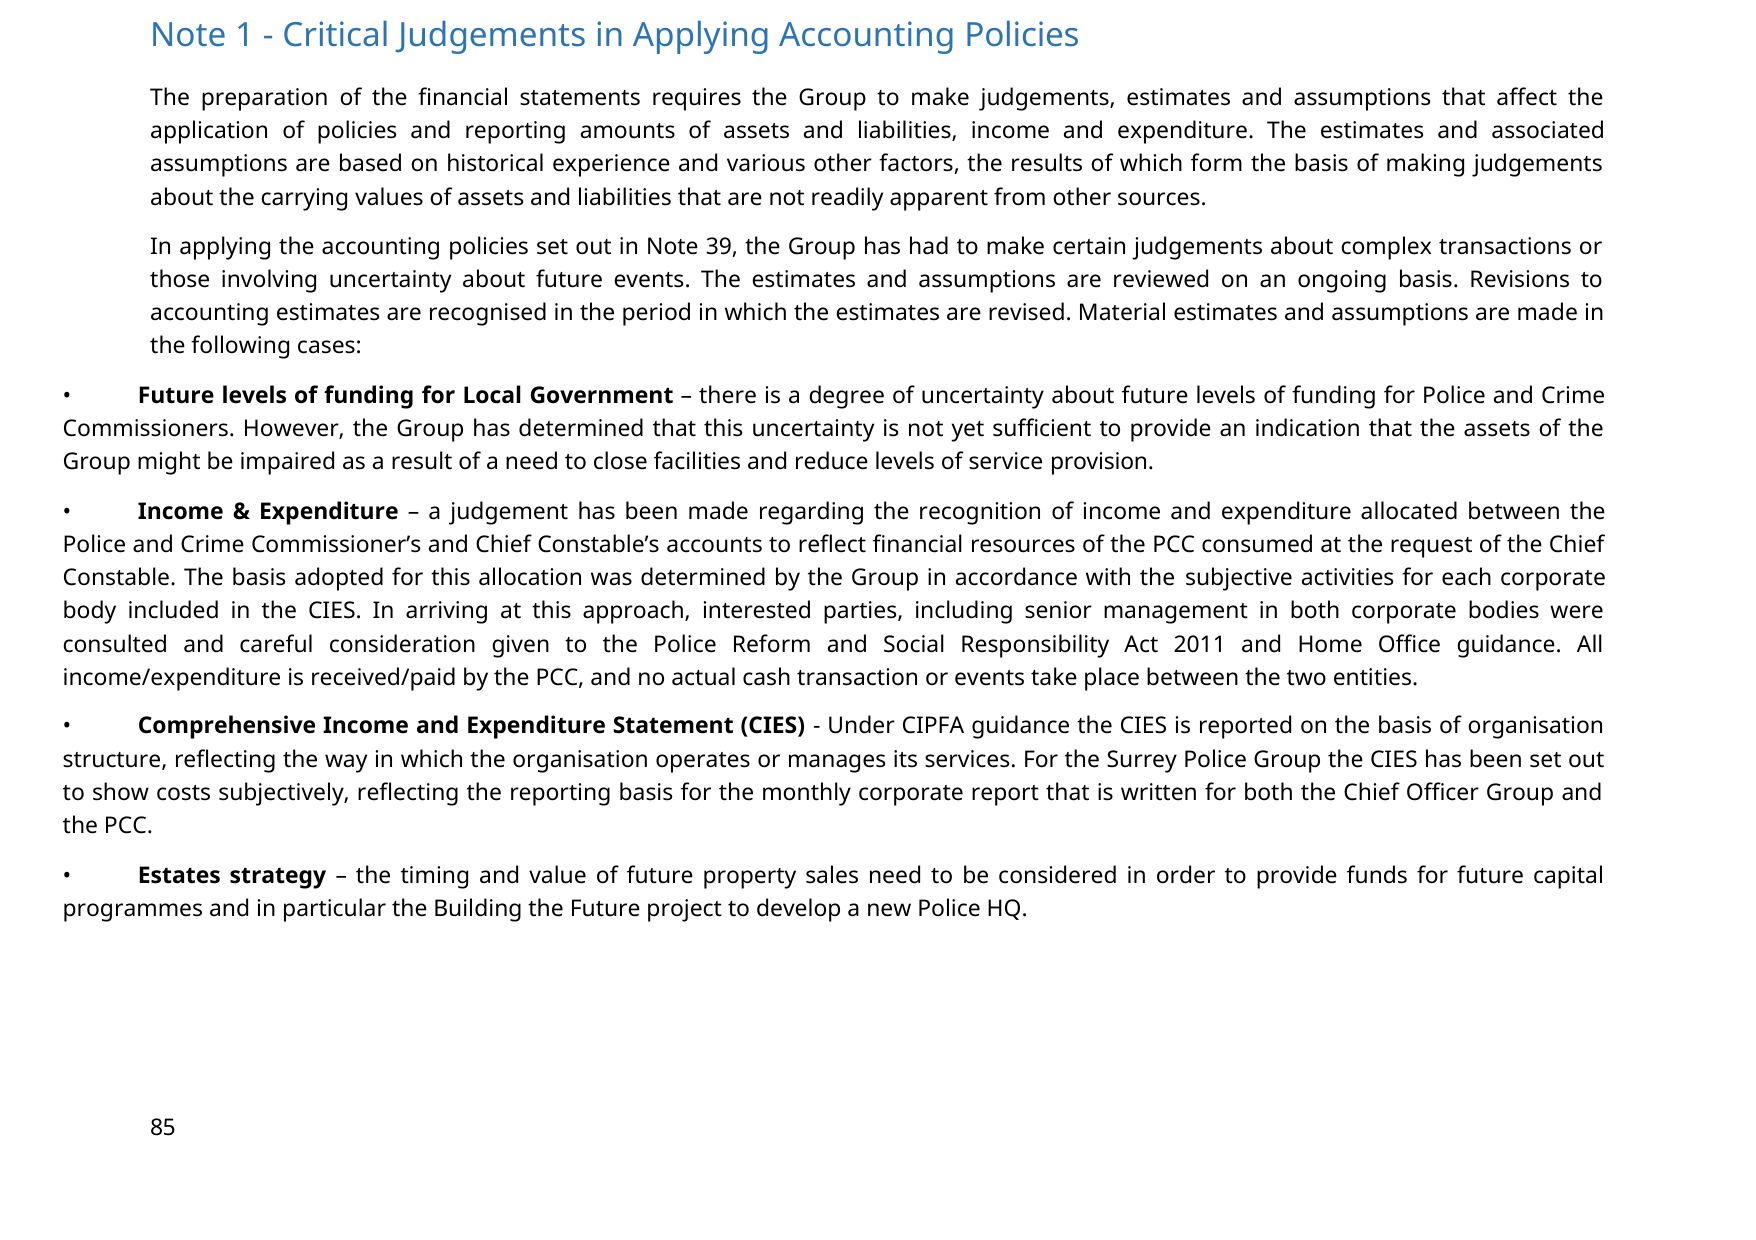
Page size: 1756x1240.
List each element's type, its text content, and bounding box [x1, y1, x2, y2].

text In applying the accounting policies set out in Note 39, the Group has had to make certain judgements about complex transactions or those involving uncertainty about future events. The estimates and assumptions are reviewed on an ongoing basis. Revisions to accounting estimates are recognised in the period in which the estimates are revised. Material estimates and assumptions are made in the following cases: [150, 230, 1606, 361]
list Estates strategy – the timing and value of future property sales need to be considered in order to provide funds for future capital programmes and in particular the Building the Future project to develop a new Police HQ. [62, 859, 1605, 923]
text The preparation of the financial statements requires the Group to make judgements, estimates and assumptions that affect the application of policies and reporting amounts of assets and liabilities, income and expenditure. The estimates and associated assumptions are based on historical experience and various other factors, the results of which form the basis of making judgements about the carrying values of assets and liabilities that are not readily apparent from other sources. [150, 81, 1606, 212]
list Comprehensive Income and Expenditure Statement (CIES) - Under CIPFA guidance the CIES is reported on the basis of organisation structure, reflecting the way in which the organisation operates or manages its services. For the Surrey Police Group the CIES has been set out to show costs subjectively, reflecting the reporting basis for the monthly corporate report that is written for both the Chief Officer Group and the PCC. [62, 709, 1606, 840]
subtitle Note 1 - Critical Judgements in Applying Accounting Policies [150, 11, 1722, 56]
list Income & Expenditure – a judgement has been made regarding the recognition of income and expenditure allocated between the Police and Crime Commissioner’s and Chief Constable’s accounts to reflect financial resources of the PCC consumed at the request of the Chief Constable. The basis adopted for this allocation was determined by the Group in accordance with the subjective activities for each corporate body included in the CIES. In arriving at this approach, interested parties, including senior management in both corporate bodies were consulted and careful consideration given to the Police Reform and Social Responsibility Act 2011 and Home Office guidance. All income/expenditure is received/paid by the PCC, and no actual cash transaction or events take place between the two entities. [62, 495, 1606, 692]
list Future levels of funding for Local Government – there is a degree of uncertainty about future levels of funding for Police and Crime Commissioners. However, the Group has determined that this uncertainty is not yet sufficient to provide an indication that the assets of the Group might be impaired as a result of a need to close facilities and reduce levels of service provision. [62, 379, 1606, 476]
